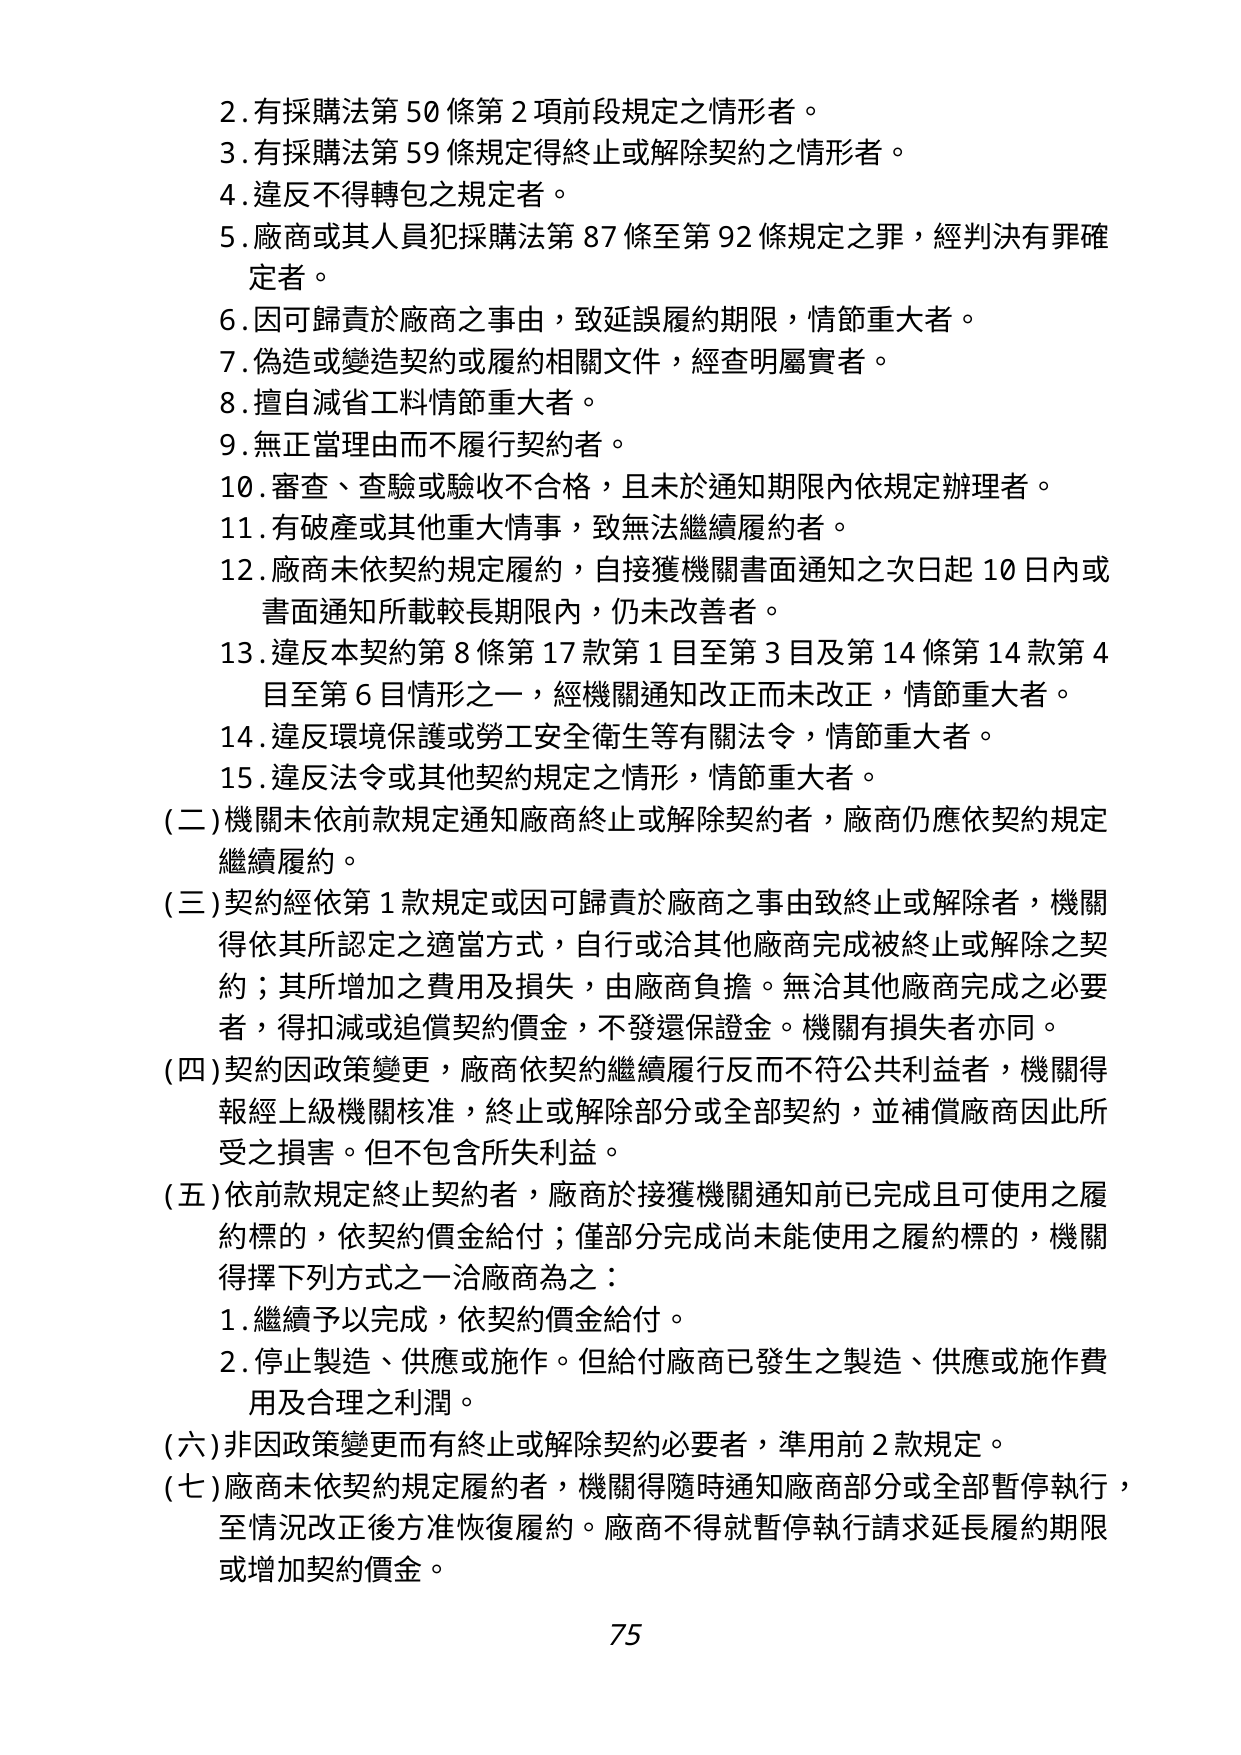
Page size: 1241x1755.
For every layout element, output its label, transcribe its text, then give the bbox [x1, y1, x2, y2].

text (二)機關未依前款規定通知廠商終止或解除契約者，廠商仍應依契約規定繼續履約。 [159, 797, 1110, 880]
text 7.偽造或變造契約或履約相關文件，經查明屬實者。 [218, 339, 1110, 380]
text 2.停止製造、供應或施作。但給付廠商已發生之製造、供應或施作費用及合理之利潤。 [218, 1339, 1110, 1422]
text 3.有採購法第59條規定得終止或解除契約之情形者。 [218, 130, 1110, 172]
text (五)依前款規定終止契約者，廠商於接獲機關通知前已完成且可使用之履約標的，依契約價金給付；僅部分完成尚未能使用之履約標的，機關得擇下列方式之一洽廠商為之： [159, 1172, 1110, 1297]
text 11.有破產或其他重大情事，致無法繼續履約者。 [218, 505, 1110, 547]
text 2.有採購法第50條第2項前段規定之情形者。 [218, 89, 1110, 130]
text 5.廠商或其人員犯採購法第87條至第92條規定之罪，經判決有罪確定者。 [218, 214, 1110, 297]
text 12.廠商未依契約規定履約，自接獲機關書面通知之次日起10日內或書面通知所載較長期限內，仍未改善者。 [218, 547, 1110, 630]
text 1.繼續予以完成，依契約價金給付。 [218, 1297, 1110, 1339]
text 6.因可歸責於廠商之事由，致延誤履約期限，情節重大者。 [218, 297, 1110, 339]
text (七)廠商未依契約規定履約者，機關得隨時通知廠商部分或全部暫停執行，至情況改正後方准恢復履約。廠商不得就暫停執行請求延長履約期限或增加契約價金。 [159, 1464, 1110, 1589]
text 9.無正當理由而不履行契約者。 [218, 422, 1110, 464]
text 14.違反環境保護或勞工安全衛生等有關法令，情節重大者。 [218, 714, 1110, 755]
text (六)非因政策變更而有終止或解除契約必要者，準用前2款規定。 [159, 1422, 1110, 1464]
text 15.違反法令或其他契約規定之情形，情節重大者。 [218, 755, 1110, 797]
text 13.違反本契約第8條第17款第1目至第3目及第14條第14款第4目至第6目情形之一，經機關通知改正而未改正，情節重大者。 [218, 630, 1110, 714]
text 10.審查、查驗或驗收不合格，且未於通知期限內依規定辦理者。 [218, 464, 1110, 505]
text (四)契約因政策變更，廠商依契約繼續履行反而不符公共利益者，機關得報經上級機關核准，終止或解除部分或全部契約，並補償廠商因此所受之損害。但不包含所失利益。 [159, 1047, 1110, 1172]
text 4.違反不得轉包之規定者。 [218, 172, 1110, 214]
text (三)契約經依第1款規定或因可歸責於廠商之事由致終止或解除者，機關得依其所認定之適當方式，自行或洽其他廠商完成被終止或解除之契約；其所增加之費用及損失，由廠商負擔。無洽其他廠商完成之必要者，得扣減或追償契約價金，不發還保證金。機關有損失者亦同。 [159, 880, 1110, 1047]
text 8.擅自減省工料情節重大者。 [218, 380, 1110, 422]
